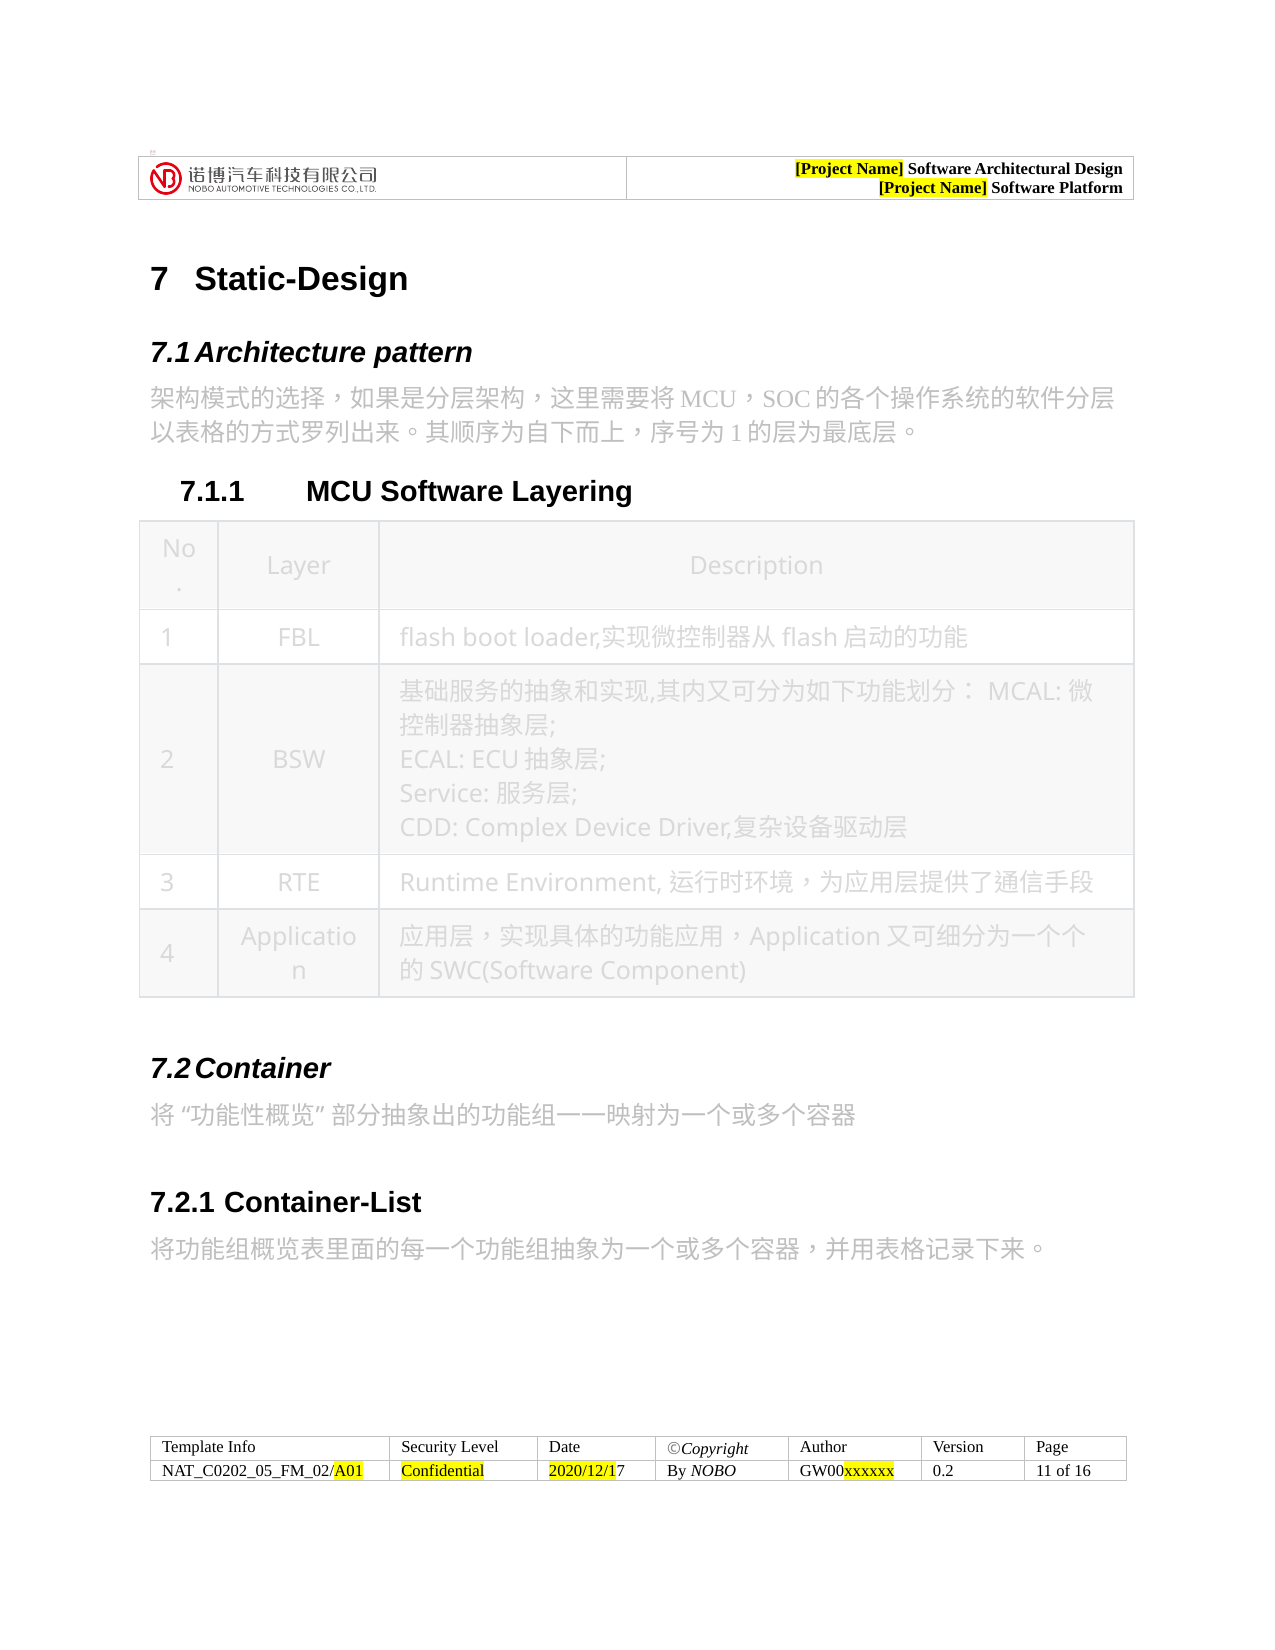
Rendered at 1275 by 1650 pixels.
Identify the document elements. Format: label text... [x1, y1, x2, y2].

text 架构模式的选择，如果是分层架构，这里需要将MCU，SOC的各个操作系统的软件分层以表格的方式罗列出来。其顺序为自下而上，序号为1的层为最底层。 [150, 381, 1125, 449]
table_cell 4 [140, 910, 217, 996]
subtitle MCU Software Layering [179, 474, 1125, 507]
subtitle Architecture pattern [150, 335, 1125, 368]
table_header Layer [219, 522, 378, 608]
table_cell RTE [219, 855, 378, 908]
picture [150, 149, 156, 156]
subtitle Static-Design [150, 259, 1125, 297]
text 将 “功能性概览” 部分抽象出的功能组一一映射为一个或多个容器 [150, 1098, 1125, 1132]
table_cell BSW [219, 665, 378, 853]
table_cell FBL [219, 610, 378, 663]
table_cell 应用层，实现具体的功能应用，Application又可细分为一个个 的SWC(Software Component) [380, 910, 1133, 996]
table_header Description [380, 522, 1133, 608]
table_cell Runtime Environment, 运行时环境，为应用层提供了通信手段 [380, 855, 1133, 908]
picture [150, 162, 376, 195]
table_cell 基础服务的抽象和实现,其内又可分为如下功能划分： MCAL: 微控制器抽象层; ECAL: ECU抽象层; Service: 服务层; CDD: Complex Device Driver,复杂设备驱动层 [380, 665, 1133, 853]
table_cell 3 [140, 855, 217, 908]
table_cell Application [219, 910, 378, 996]
table_cell 2 [140, 665, 217, 853]
table_cell flash boot loader,实现微控制器从flash启动的功能 [380, 610, 1133, 663]
subtitle Container-List [150, 1185, 1125, 1219]
table_cell 1 [140, 610, 217, 663]
text 将功能组概览表里面的每一个功能组抽象为一个或多个容器，并用表格记录下来。 [150, 1231, 1125, 1266]
table_header No. [140, 522, 217, 608]
subtitle Container [150, 1052, 1125, 1085]
